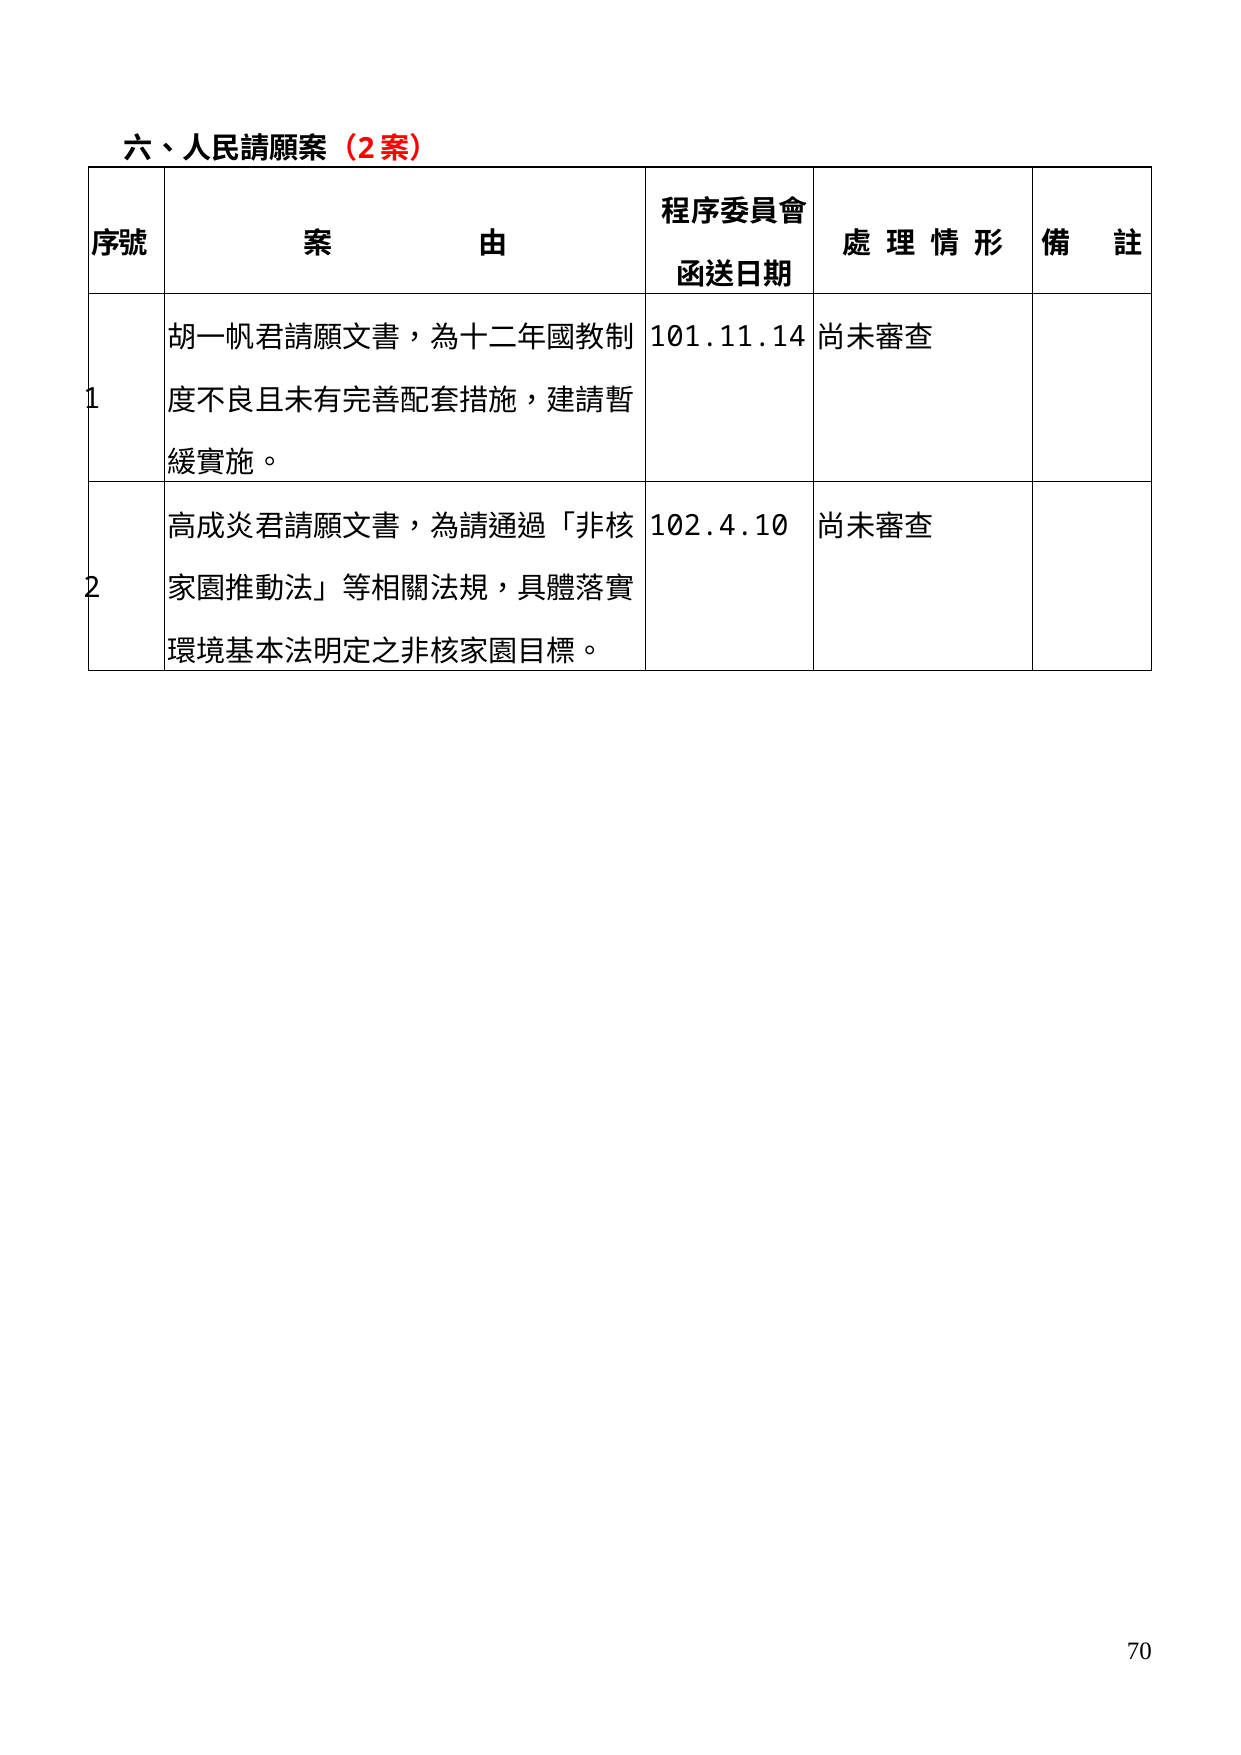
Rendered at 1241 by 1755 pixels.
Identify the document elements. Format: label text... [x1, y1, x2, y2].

table_header 序號 [89, 168, 164, 292]
table_header 案 由 [165, 168, 645, 292]
table_cell 101.11.14 [646, 294, 813, 481]
table_header 程序委員會 函送日期 [646, 168, 813, 292]
table_cell [89, 578, 95, 590]
table_cell 高成炎君請願文書，為請通過「非核家園推動法」等相關法規，具體落實環境基本法明定之非核家園目標。 [165, 482, 645, 669]
text 六、人民請願案（2案） [89, 125, 1152, 166]
table_cell [89, 294, 164, 481]
table_cell [89, 482, 164, 669]
table_cell 尚未審查 [814, 482, 1032, 669]
table_header 處 理 情 形 [814, 168, 1032, 292]
table_cell [1033, 294, 1151, 481]
table_header 備 註 [1033, 168, 1151, 292]
table_cell 胡一帆君請願文書，為十二年國教制度不良且未有完善配套措施，建請暫緩實施。 [165, 294, 645, 481]
table_cell [1033, 482, 1151, 669]
table_cell 102.4.10 [646, 482, 813, 669]
table_cell 尚未審查 [814, 294, 1032, 481]
